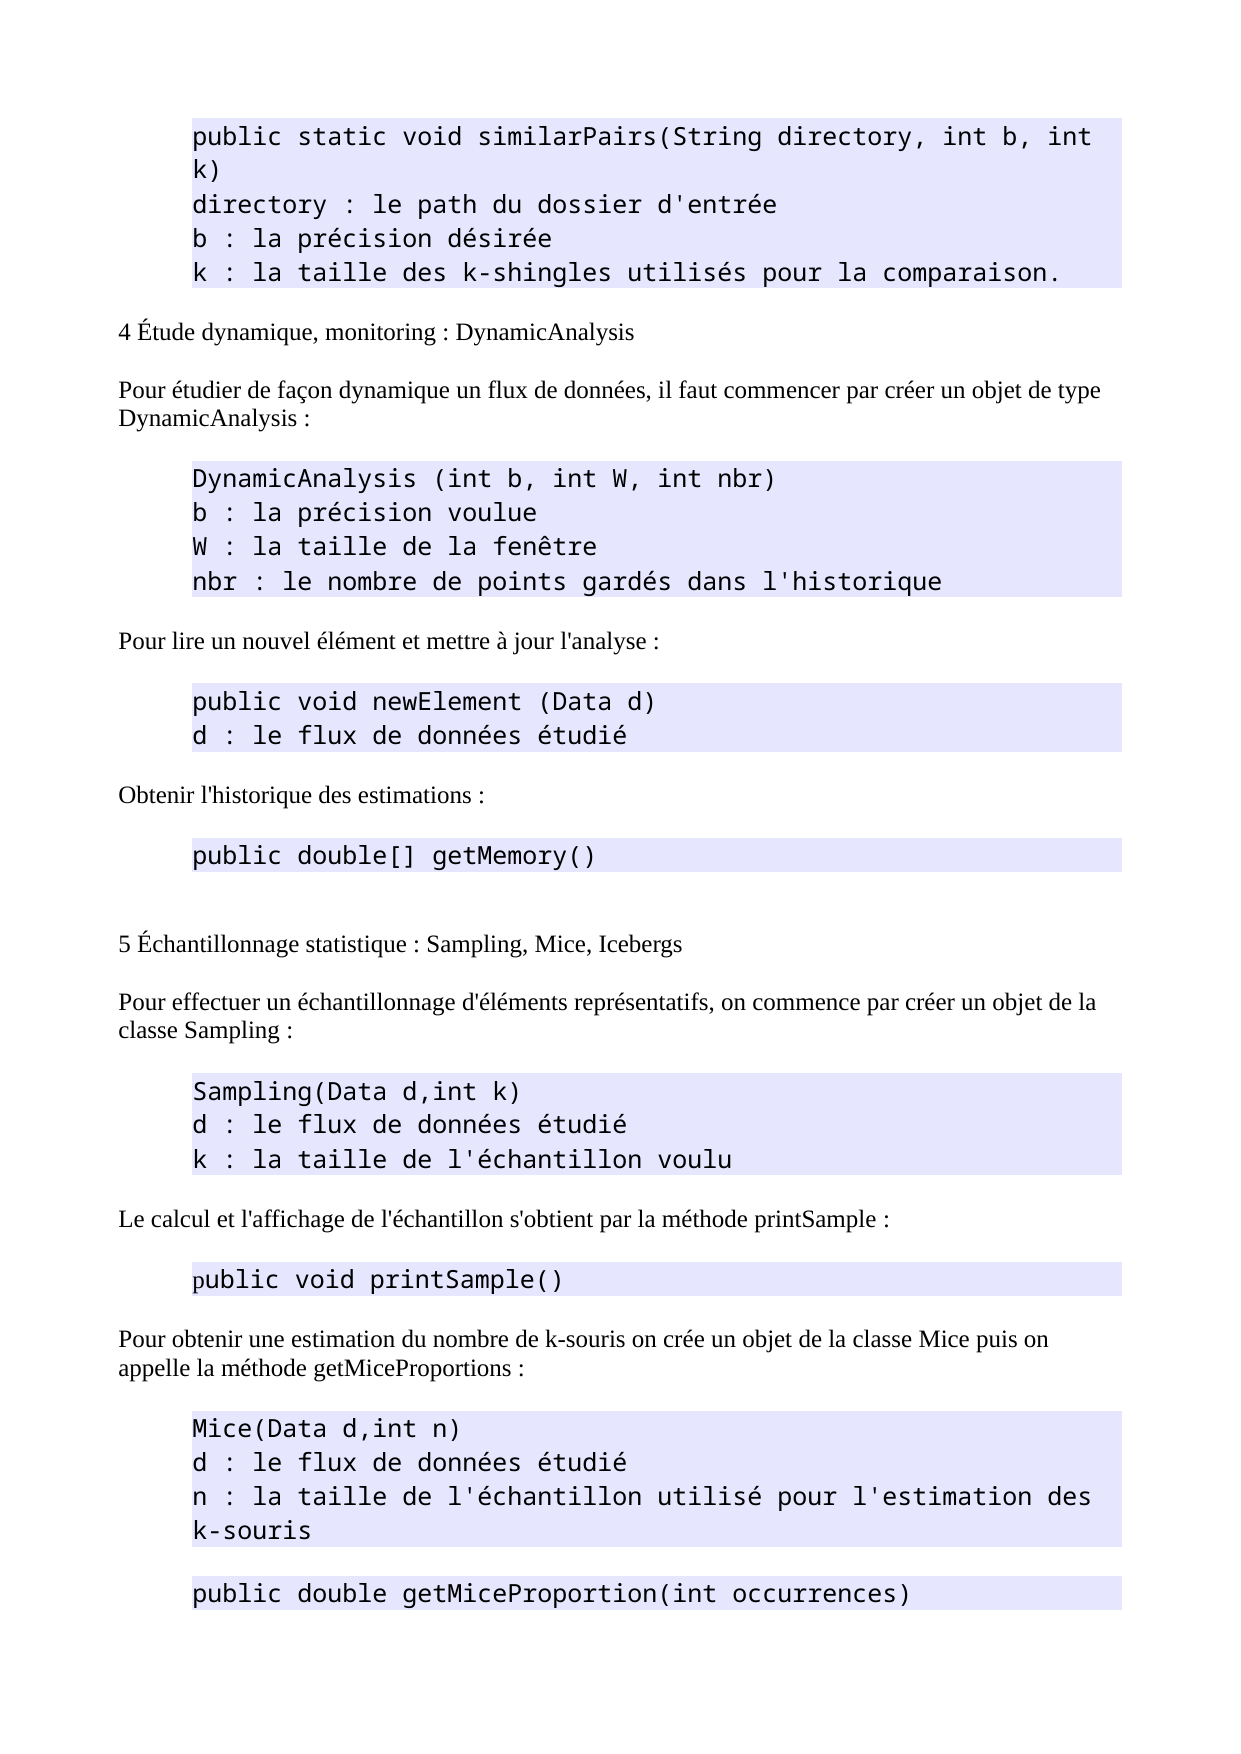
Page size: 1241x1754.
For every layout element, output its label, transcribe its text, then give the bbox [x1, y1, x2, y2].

text 4 Étude dynamique, monitoring : DynamicAnalysis [118, 317, 1122, 346]
text W : la taille de la fenêtre [192, 529, 1122, 563]
text public void printSample() [192, 1262, 1122, 1296]
text d : le flux de données étudié [192, 1445, 1122, 1479]
text directory : le path du dossier d'entrée [192, 186, 1122, 220]
text b : la précision désirée [192, 220, 1122, 254]
text k : la taille des k-shingles utilisés pour la comparaison. [192, 254, 1122, 288]
text Pour obtenir une estimation du nombre de k-souris on crée un objet de la classe Mice puis on appelle la méthode getMiceProportions : [118, 1324, 1122, 1382]
text Pour effectuer un échantillonnage d'éléments représentatifs, on commence par créer un objet de la classe Sampling : [118, 987, 1122, 1044]
text Sampling(Data d,int k) [192, 1073, 1122, 1107]
text Mice(Data d,int n) [192, 1411, 1122, 1445]
text 5 Échantillonnage statistique : Sampling, Mice, Icebergs [118, 929, 1122, 958]
text n : la taille de l'échantillon utilisé pour l'estimation des k-souris [192, 1479, 1122, 1547]
text Pour lire un nouvel élément et mettre à jour l'analyse : [118, 626, 1122, 655]
text public double[] getMemory() [192, 838, 1122, 872]
text b : la précision voulue [192, 495, 1122, 529]
text d : le flux de données étudié [192, 1107, 1122, 1141]
text Le calcul et l'affichage de l'échantillon s'obtient par la méthode printSample : [118, 1204, 1122, 1233]
text Obtenir l'historique des estimations : [118, 780, 1122, 809]
text public static void similarPairs(String directory, int b, int k) [192, 118, 1122, 186]
text public double getMiceProportion(int occurrences) [192, 1576, 1122, 1610]
text DynamicAnalysis (int b, int W, int nbr) [192, 461, 1122, 495]
text public void newElement (Data d) [192, 683, 1122, 717]
text Pour étudier de façon dynamique un flux de données, il faut commencer par créer un objet de type DynamicAnalysis : [118, 375, 1122, 432]
text nbr : le nombre de points gardés dans l'historique [192, 563, 1122, 597]
text d : le flux de données étudié [192, 717, 1122, 752]
text k : la taille de l'échantillon voulu [192, 1141, 1122, 1175]
